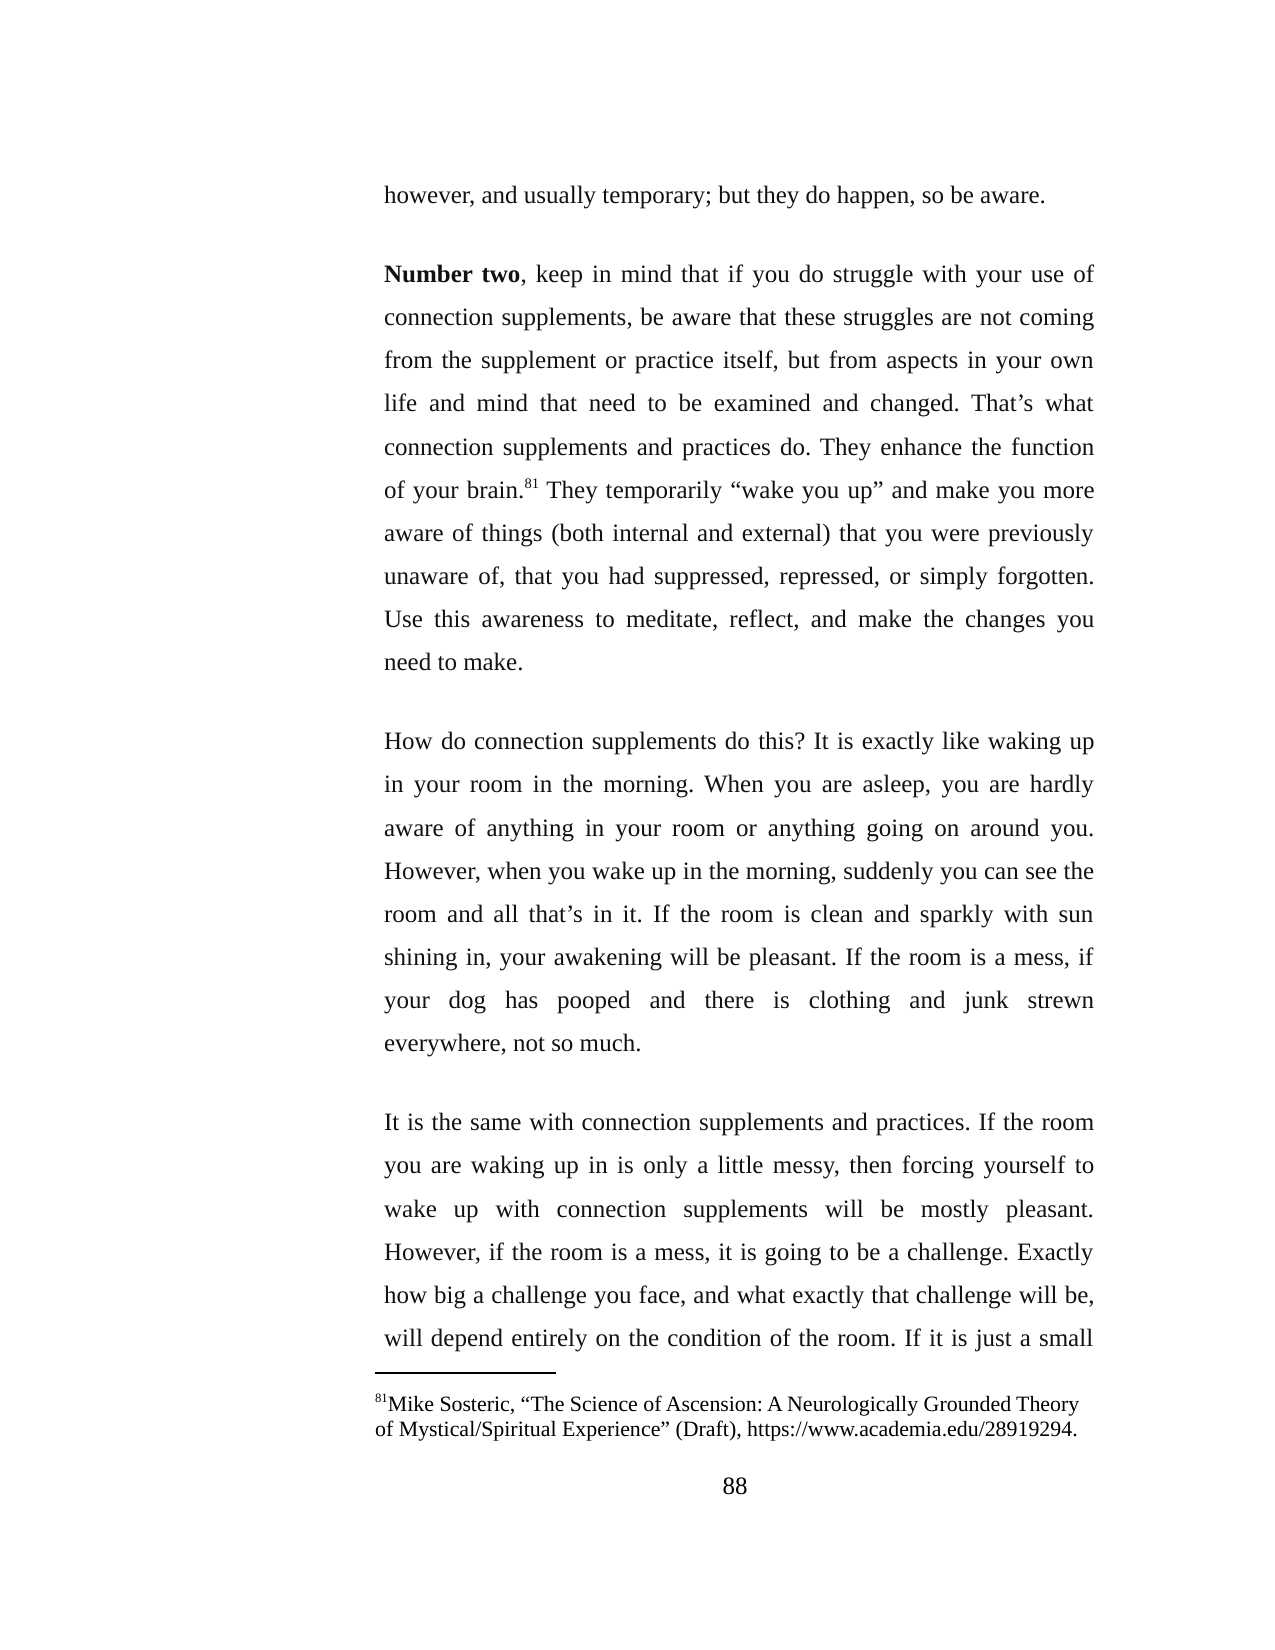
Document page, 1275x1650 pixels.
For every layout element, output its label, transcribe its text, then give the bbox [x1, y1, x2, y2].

text Number two, keep in mind that if you do struggle with your use of connection supplements, be aware that these struggles are not coming from the supplement or practice itself, but from aspects in your own life and mind that need to be examined and changed. That’s what connection supplements and practices do. They enhance the function of your brain. They temporarily “wake you up” and make you more aware of things (both internal and external) that you were previously unaware of, that you had suppressed, repressed, or simply forgotten. Use this awareness to meditate, reflect, and make the changes you need to make. [384, 259, 1095, 676]
text It is the same with connection supplements and practices. If the room you are waking up in is only a little messy, then forcing yourself to wake up with connection supplements will be mostly pleasant. However, if the room is a mess, it is going to be a challenge. Exactly how big a challenge you face, and what exactly that challenge will be, will depend entirely on the condition of the room. If it is just a small [384, 1107, 1095, 1352]
text however, and usually temporary; but they do happen, so be aware. [384, 180, 1095, 209]
text How do connection supplements do this? It is exactly like waking up in your room in the morning. When you are asleep, you are hardly aware of anything in your room or anything going on around you. However, when you wake up in the morning, suddenly you can see the room and all that’s in it. If the room is clean and sparkly with sun shining in, your awakening will be pleasant. If the room is a mess, if your dog has pooped and there is clothing and junk strewn everywhere, not so much. [384, 726, 1095, 1057]
